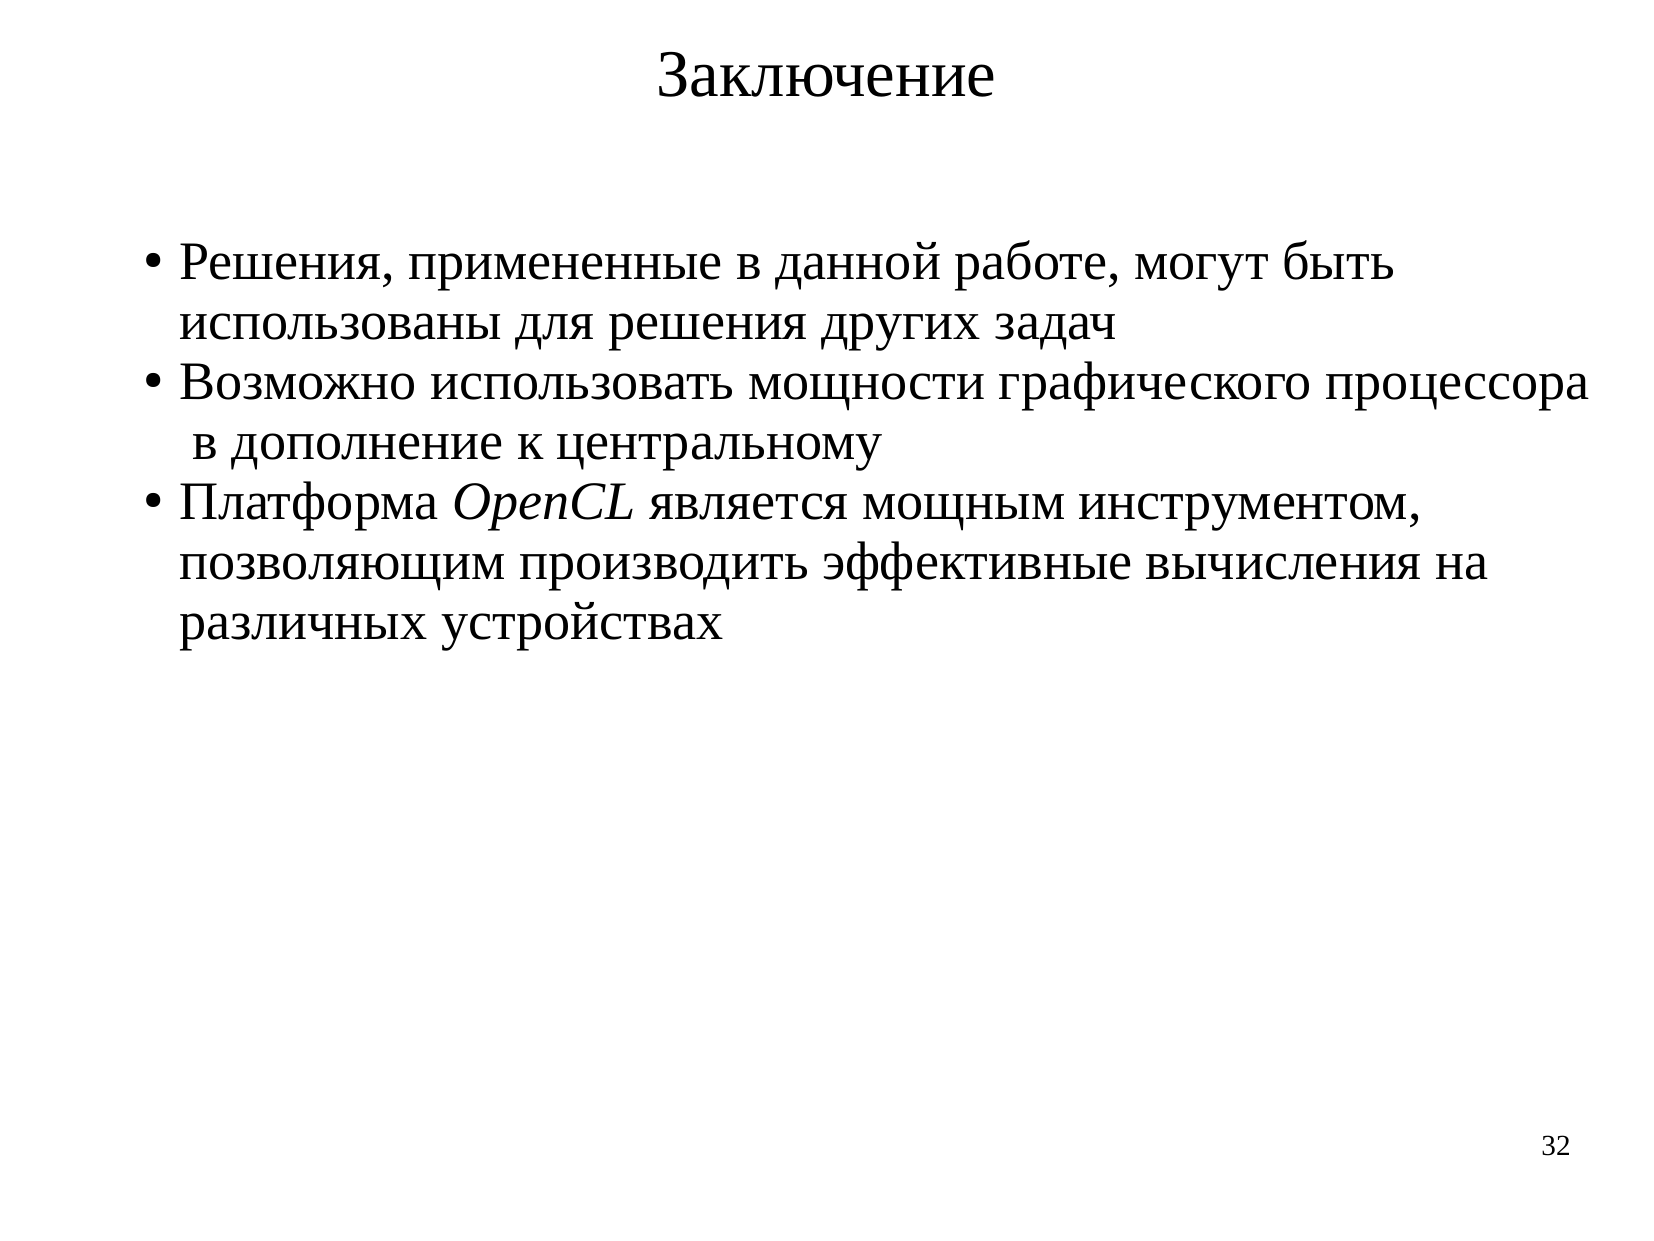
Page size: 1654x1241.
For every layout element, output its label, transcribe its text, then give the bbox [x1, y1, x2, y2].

text_box Решения, примененные в данной работе, могут быть использованы для решения других задач Возможно использовать мощности графического процессора в дополнение к центральному Платформа OpenCL является мощным инструментом, позволяющим производить эффективные вычисления на различных устройствах [128, 224, 1606, 667]
text_box Заключение [641, 29, 1012, 119]
